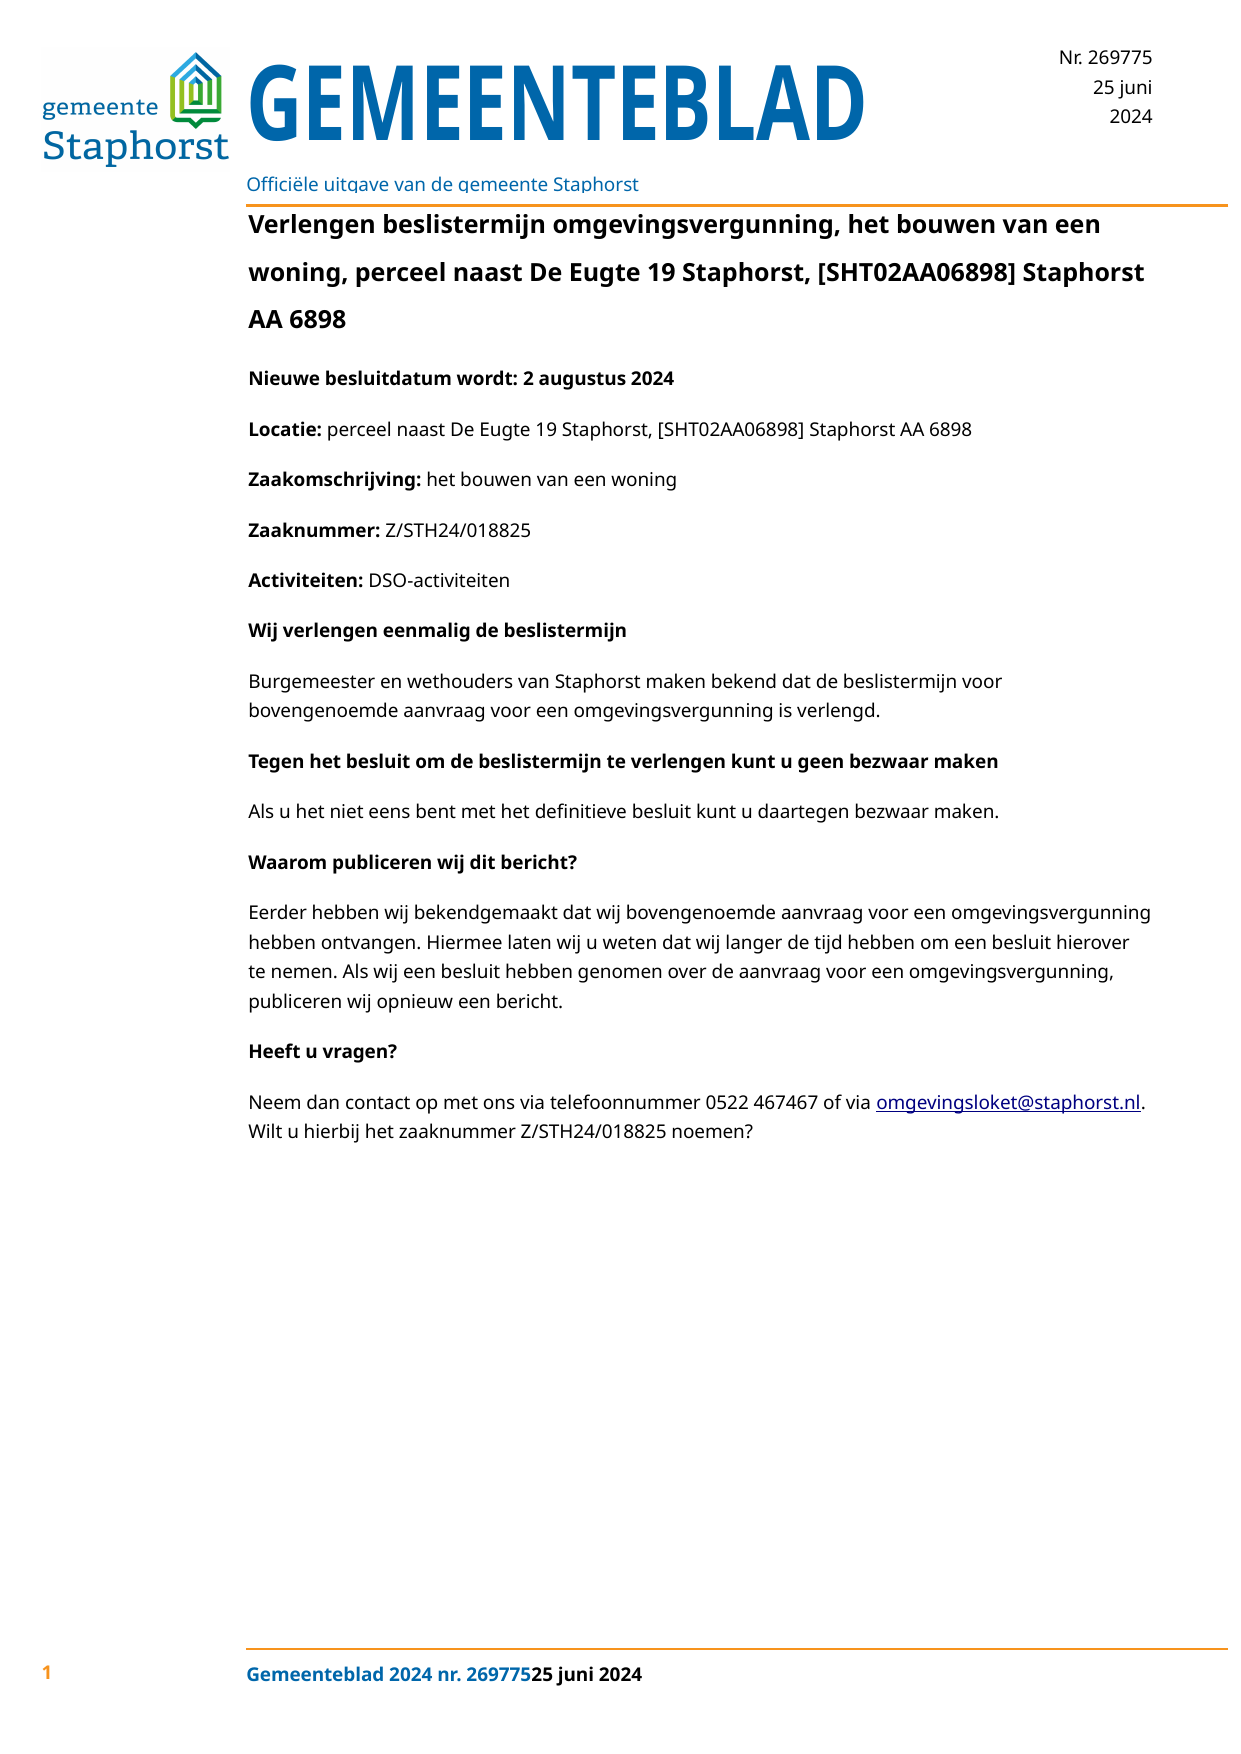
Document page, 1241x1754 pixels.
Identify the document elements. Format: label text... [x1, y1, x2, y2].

text Activiteiten: DSO-activiteiten [248, 567, 1152, 593]
text Verlengen beslistermijn omgevingsvergunning, het bouwen van een woning, perceel naast De Eugte 19 Staphorst, [SHT02AA06898] Staphorst AA 6898 [248, 207, 1152, 336]
text Neem dan contact op met ons via telefoonnummer 0522 467467 of via omgevingsloket@staphorst.nl. Wilt u hierbij het zaaknummer Z/STH24/018825 noemen? [248, 1089, 1152, 1144]
text Eerder hebben wij bekendgemaakt dat wij bovengenoemde aanvraag voor een omgevingsvergunning hebben ontvangen. Hiermee laten wij u weten dat wij langer de tijd hebben om een besluit hierover te nemen. Als wij een besluit hebben genomen over de aanvraag voor een omgevingsvergunning, publiceren wij opnieuw een bericht. [248, 899, 1152, 1014]
text Wij verlengen eenmalig de beslistermijn [248, 618, 1152, 643]
text Burgemeester en wethouders van Staphorst maken bekend dat de beslistermijn voor bovengenoemde aanvraag voor een omgevingsvergunning is verlengd. [248, 668, 1152, 723]
text Zaaknummer: Z/STH24/018825 [248, 517, 1152, 542]
picture [41, 47, 231, 172]
text Als u het niet eens bent met het definitieve besluit kunt u daartegen bezwaar maken. [248, 798, 1152, 824]
text Nieuwe besluitdatum wordt: 2 augustus 2024 [248, 366, 1152, 391]
text Locatie: perceel naast De Eugte 19 Staphorst, [SHT02AA06898] Staphorst AA 6898 [248, 416, 1152, 442]
text Heeft u vragen? [248, 1038, 1152, 1064]
text Tegen het besluit om de beslistermijn te verlengen kunt u geen bezwaar maken [248, 748, 1152, 774]
text Zaakomschrijving: het bouwen van een woning [248, 466, 1152, 492]
text Waarom publiceren wij dit bericht? [248, 849, 1152, 874]
